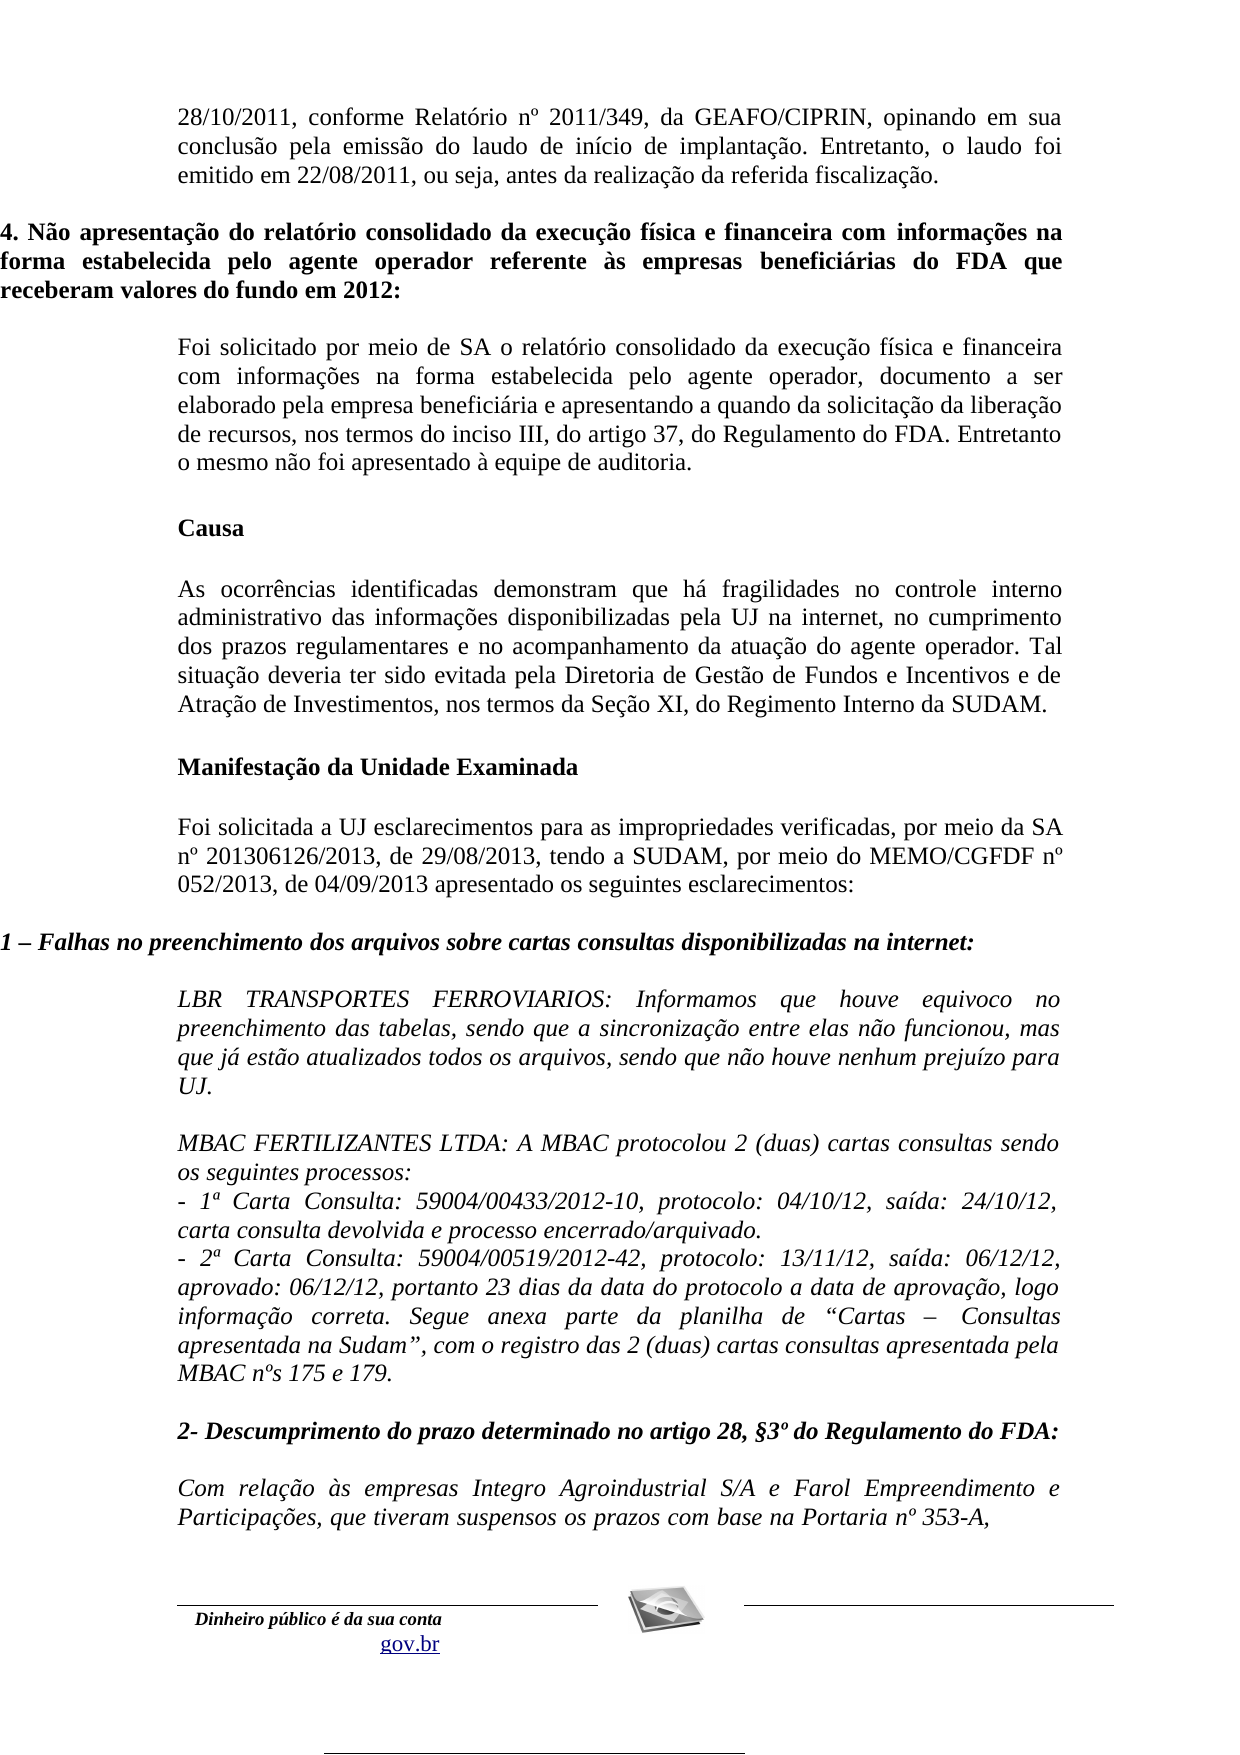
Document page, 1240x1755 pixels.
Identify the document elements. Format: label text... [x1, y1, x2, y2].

list Não apresentação do relatório consolidado da execução física e financeira com informações na forma estabelecida pelo agente operador referente às empresas beneficiárias do FDA que receberam valores do fundo em 2012: [0, 217, 1062, 304]
text Com relação às empresas Integro Agroindustrial S/A e Farol Empreendimento e Participações, que tiveram suspensos os prazos com base na Portaria nº 353-A, [177, 1473, 1060, 1531]
text LBR TRANSPORTES FERROVIARIOS: Informamos que houve equivoco no preenchimento das tabelas, sendo que a sincronização entre elas não funcionou, mas que já estão atualizados todos os arquivos, sendo que não houve nenhum prejuízo para UJ. [177, 984, 1061, 1099]
text As ocorrências identificadas demonstram que há fragilidades no controle interno administrativo das informações disponibilizadas pela UJ na internet, no cumprimento dos prazos regulamentares e no acompanhamento da atuação do agente operador. Tal situação deveria ter sido evitada pela Diretoria de Gestão de Fundos e Incentivos e de Atração de Investimentos, nos termos da Seção XI, do Regimento Interno da SUDAM. [177, 574, 1063, 717]
text MBAC FERTILIZANTES LTDA: A MBAC protocolou 2 (duas) cartas consultas sendo os seguintes processos: [177, 1128, 1060, 1186]
text Foi solicitado por meio de SA o relatório consolidado da execução física e financeira com informações na forma estabelecida pelo agente operador, documento a ser elaborado pela empresa beneficiária e apresentando a quando da solicitação da liberação de recursos, nos termos do inciso III, do artigo 37, do Regulamento do FDA. Entretanto o mesmo não foi apresentado à equipe de auditoria. [177, 332, 1063, 476]
text Foi solicitada a UJ esclarecimentos para as impropriedades verificadas, por meio da SA nº 201306126/2013, de 29/08/2013, tendo a SUDAM, por meio do MEMO/CGFDF nº 052/2013, de 04/09/2013 apresentado os seguintes esclarecimentos: [177, 812, 1064, 898]
subtitle Causa [177, 513, 1239, 542]
subtitle 1 – Falhas no preenchimento dos arquivos sobre cartas consultas disponibilizadas na internet: [0, 927, 1066, 956]
text - 2ª Carta Consulta: 59004/00519/2012-42, protocolo: 13/11/12, saída: 06/12/12, aprovado: 06/12/12, portanto 23 dias da data do protocolo a data de aprovação, logo informação correta. Segue anexa parte da planilha de “Cartas – Consultas apresentada na Sudam”, com o registro das 2 (duas) cartas consultas apresentada pela MBAC nºs 175 e 179. [177, 1243, 1061, 1387]
list Descumprimento do prazo determinado no artigo 28, §3º do Regulamento do FDA: [177, 1416, 1239, 1445]
text 28/10/2011, conforme Relatório nº 2011/349, da GEAFO/CIPRIN, opinando em sua conclusão pela emissão do laudo de início de implantação. Entretanto, o laudo foi emitido em 22/08/2011, ou seja, antes da realização da referida fiscalização. [177, 102, 1063, 189]
subtitle Manifestação da Unidade Examinada [177, 752, 1239, 780]
text - 1ª Carta Consulta: 59004/00433/2012-10, protocolo: 04/10/12, saída: 24/10/12, carta consulta devolvida e processo encerrado/arquivado. [177, 1186, 1060, 1243]
